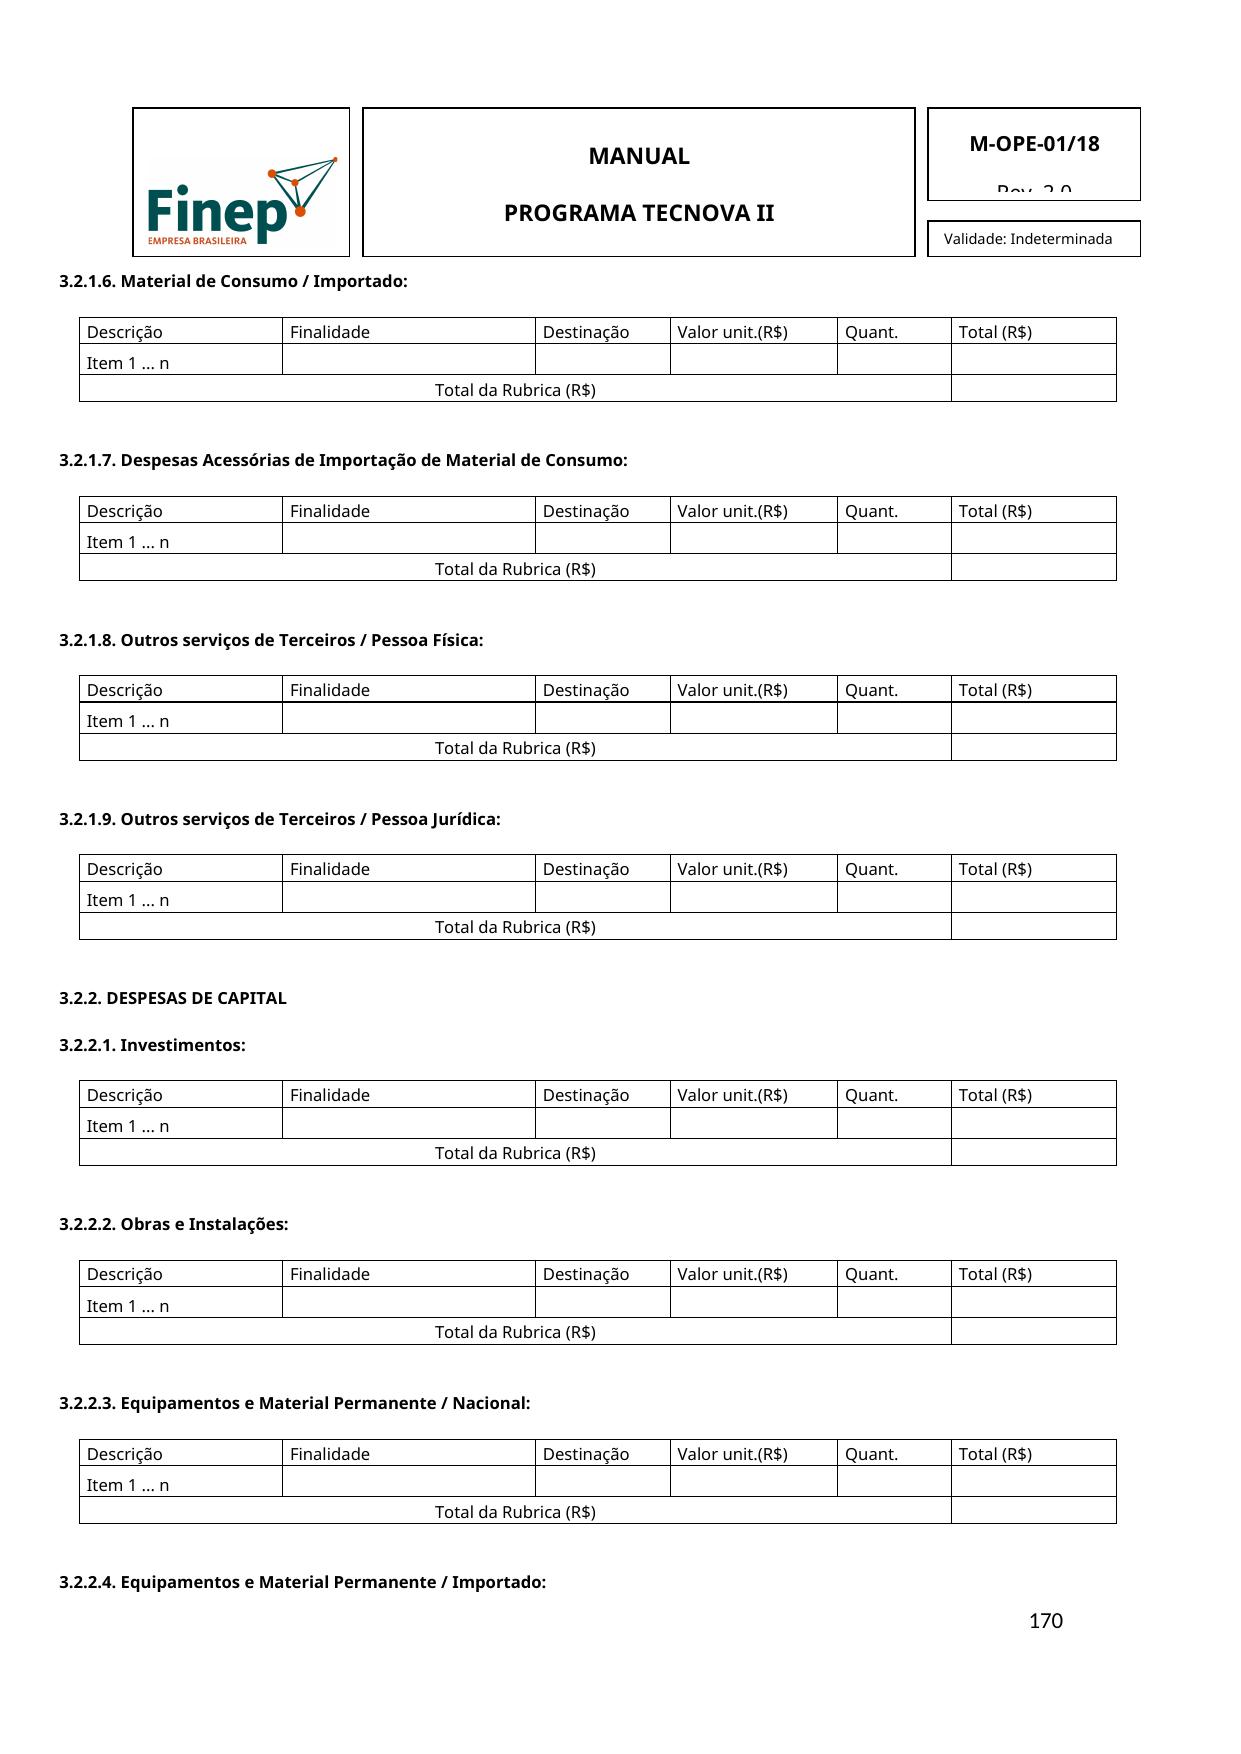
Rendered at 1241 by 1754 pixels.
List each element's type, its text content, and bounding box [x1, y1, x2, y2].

table_header Quant. [838, 318, 951, 343]
table_header Quant. [838, 1081, 951, 1107]
table_header Valor unit.(R$) [671, 1081, 837, 1107]
table_header Valor unit.(R$) [671, 318, 837, 343]
table_header Total (R$) [952, 497, 1116, 522]
table_header Descrição [80, 318, 282, 343]
table_cell [536, 703, 670, 732]
table_header Finalidade [283, 855, 535, 881]
table_header Destinação [536, 1440, 670, 1465]
text 3.2.2. DESPESAS DE CAPITAL [59, 987, 1063, 1009]
table_cell Total da Rubrica (R$) [80, 1318, 951, 1344]
table_header Valor unit.(R$) [671, 676, 837, 701]
table_header Quant. [838, 497, 951, 522]
table_cell [838, 882, 951, 912]
table_cell [671, 1466, 837, 1496]
table_header Destinação [536, 318, 670, 343]
table_header Finalidade [283, 1081, 535, 1107]
table_cell [283, 1108, 535, 1138]
table_cell [536, 344, 670, 374]
table_header Valor unit.(R$) [671, 855, 837, 881]
table_header Destinação [536, 855, 670, 881]
table_header Quant. [838, 855, 951, 881]
text 3.2.2.4. Equipamentos e Material Permanente / Importado: [59, 1571, 1063, 1594]
table_header Total (R$) [952, 318, 1116, 343]
table_cell [952, 1466, 1116, 1496]
table_cell [838, 1108, 951, 1138]
table_header Finalidade [283, 1261, 535, 1286]
table_header Destinação [536, 497, 670, 522]
table_cell [283, 882, 535, 912]
text 3.2.1.9. Outros serviços de Terceiros / Pessoa Jurídica: [59, 807, 1063, 830]
table_cell Item 1 ... n [80, 882, 282, 912]
table_cell Item 1 ... n [80, 1466, 282, 1496]
table_cell [952, 703, 1116, 732]
table_header Descrição [80, 676, 282, 701]
table_cell [671, 703, 837, 732]
table_cell [536, 882, 670, 912]
table_cell [283, 1287, 535, 1317]
table_cell [952, 554, 1116, 580]
text 3.2.1.7. Despesas Acessórias de Importação de Material de Consumo: [59, 449, 1063, 472]
table_cell [838, 703, 951, 732]
text 3.2.1.8. Outros serviços de Terceiros / Pessoa Física: [59, 628, 1063, 651]
text 3.2.1.6. Material de Consumo / Importado: [59, 270, 1063, 293]
table_cell [671, 882, 837, 912]
table_cell [952, 523, 1116, 553]
text 3.2.2.2. Obras e Instalações: [59, 1213, 1063, 1235]
table_cell [536, 1108, 670, 1138]
table_cell [283, 1466, 535, 1496]
table_cell Item 1 ... n [80, 1108, 282, 1138]
table_header Quant. [838, 1261, 951, 1286]
table_header Total (R$) [952, 1081, 1116, 1107]
table_header Descrição [80, 497, 282, 522]
table_header Quant. [838, 676, 951, 701]
table_cell [838, 1466, 951, 1496]
table_cell [952, 1139, 1116, 1165]
table_cell Item 1 ... n [80, 1287, 282, 1317]
table_cell Total da Rubrica (R$) [80, 375, 951, 401]
table_cell [952, 1497, 1116, 1523]
table_header Destinação [536, 1261, 670, 1286]
table_cell [536, 523, 670, 553]
table_cell [671, 1108, 837, 1138]
table_header Finalidade [283, 497, 535, 522]
table_header Quant. [838, 1440, 951, 1465]
table_cell [952, 882, 1116, 912]
table_cell [838, 344, 951, 374]
table_cell Total da Rubrica (R$) [80, 1497, 951, 1523]
table_header Finalidade [283, 1440, 535, 1465]
text 3.2.2.1. Investimentos: [59, 1033, 1063, 1056]
table_cell [952, 734, 1116, 759]
table_cell [671, 1287, 837, 1317]
table_cell Total da Rubrica (R$) [80, 554, 951, 580]
table_header Total (R$) [952, 1440, 1116, 1465]
table_header Descrição [80, 1081, 282, 1107]
table_cell Item 1 ... n [80, 703, 282, 732]
table_cell [952, 344, 1116, 374]
table_header Valor unit.(R$) [671, 1440, 837, 1465]
table_cell Total da Rubrica (R$) [80, 734, 951, 759]
table_cell Item 1 ... n [80, 523, 282, 553]
table_header Destinação [536, 1081, 670, 1107]
table_cell [838, 523, 951, 553]
table_header Finalidade [283, 676, 535, 701]
table_header Valor unit.(R$) [671, 1261, 837, 1286]
table_cell [536, 1466, 670, 1496]
table_cell Total da Rubrica (R$) [80, 1139, 951, 1165]
table_header Valor unit.(R$) [671, 497, 837, 522]
table_header Descrição [80, 1261, 282, 1286]
table_cell [536, 1287, 670, 1317]
table_cell [952, 1287, 1116, 1317]
table_header Destinação [536, 676, 670, 701]
table_cell [671, 523, 837, 553]
table_cell [952, 375, 1116, 401]
table_cell [671, 344, 837, 374]
table_cell [952, 1318, 1116, 1344]
table_cell [838, 1287, 951, 1317]
table_cell [283, 703, 535, 732]
table_header Descrição [80, 855, 282, 881]
table_header Finalidade [283, 318, 535, 343]
table_cell [952, 913, 1116, 939]
table_header Descrição [80, 1440, 282, 1465]
text 3.2.2.3. Equipamentos e Material Permanente / Nacional: [59, 1392, 1063, 1414]
table_cell Total da Rubrica (R$) [80, 913, 951, 939]
table_header Total (R$) [952, 855, 1116, 881]
table_header Total (R$) [952, 1261, 1116, 1286]
table_cell [283, 523, 535, 553]
table_cell Item 1 ... n [80, 344, 282, 374]
table_header Total (R$) [952, 676, 1116, 701]
table_cell [283, 344, 535, 374]
table_cell [952, 1108, 1116, 1138]
